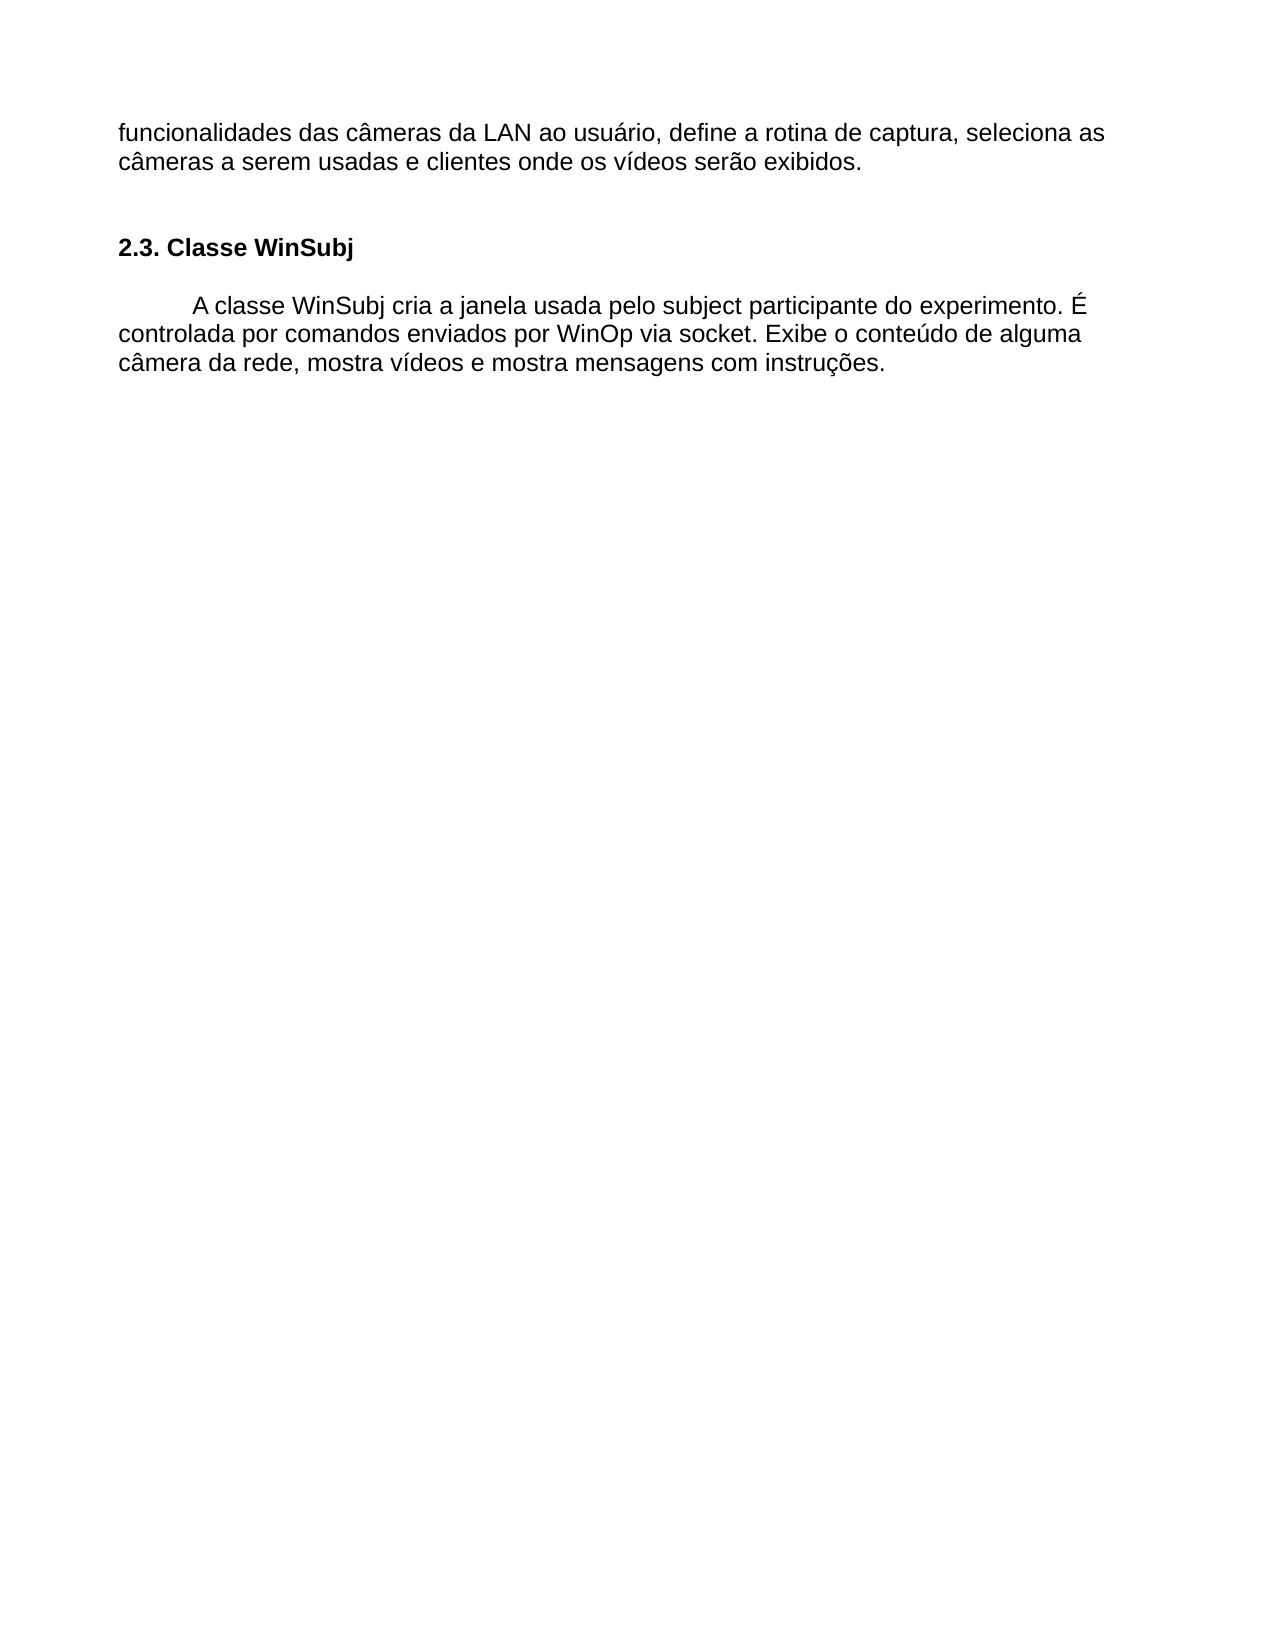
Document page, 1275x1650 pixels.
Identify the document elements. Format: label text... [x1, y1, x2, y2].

text A classe WinSubj cria a janela usada pelo subject participante do experimento. É controlada por comandos enviados por WinOp via socket. Exibe o conteúdo de alguma câmera da rede, mostra vídeos e mostra mensagens com instruções. [118, 291, 1157, 377]
text 2.3. Classe WinSubj [118, 233, 1157, 262]
text funcionalidades das câmeras da LAN ao usuário, define a rotina de captura, seleciona as câmeras a serem usadas e clientes onde os vídeos serão exibidos. [118, 118, 1157, 176]
